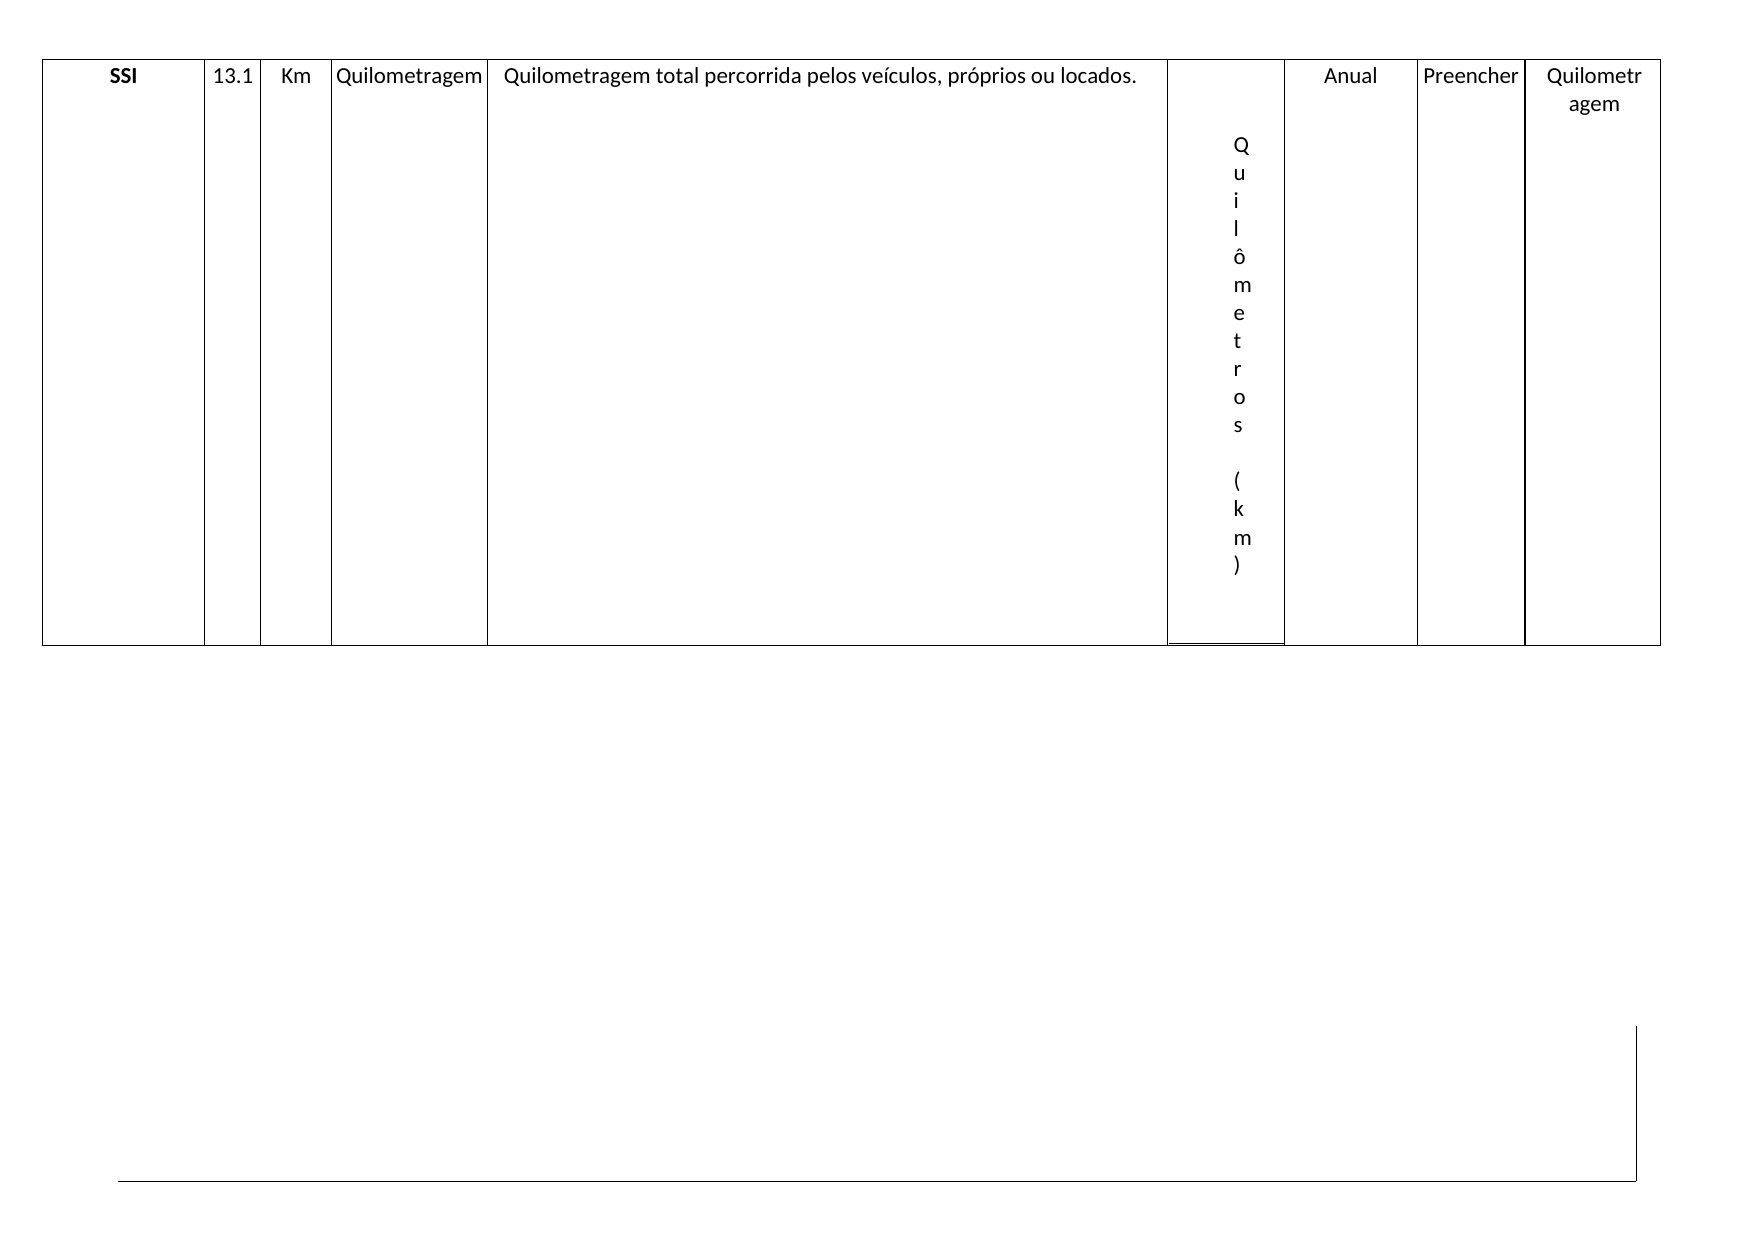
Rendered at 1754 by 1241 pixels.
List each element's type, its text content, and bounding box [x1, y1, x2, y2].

table_cell Preencher [1418, 60, 1524, 645]
table_cell 13.1 [205, 60, 260, 645]
table_cell Quilometragem total percorrida pelos veículos, próprios ou locados. [488, 60, 1167, 645]
table_cell SSI [43, 60, 204, 645]
table_cell Km [261, 60, 331, 645]
table_cell Quilometragem [1526, 60, 1660, 645]
table_cell Quilômetros (km) [1168, 60, 1284, 645]
table_cell Quilometragem [332, 60, 487, 645]
table_cell Anual [1285, 60, 1417, 645]
